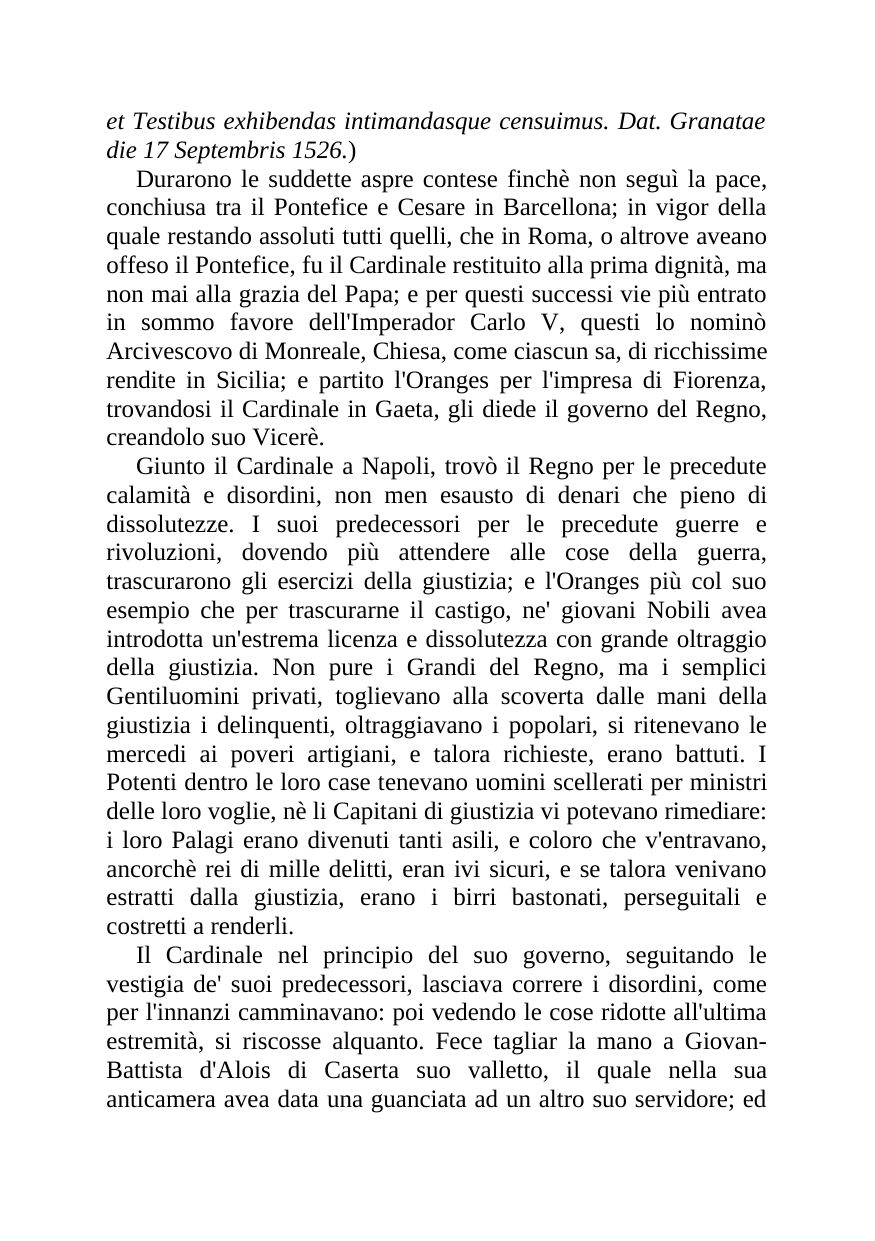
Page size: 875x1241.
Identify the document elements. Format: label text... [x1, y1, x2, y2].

text Il Cardinale nel principio del suo governo, seguitando le vestigia de' suoi predecessori, lasciava correre i disordini, come per l'innanzi camminavano: poi vedendo le cose ridotte all'ultima estremità, si riscosse alquanto. Fece tagliar la mano a Giovan-Battista d'Alois di Caserta suo valletto, il quale nella sua anticamera avea data una guanciata ad un altro suo servidore; ed [106, 940, 768, 1112]
text Durarono le suddette aspre contese finchè non seguì la pace, conchiusa tra il Pontefice e Cesare in Barcellona; in vigor della quale restando assoluti tutti quelli, che in Roma, o altrove aveano offeso il Pontefice, fu il Cardinale restituito alla prima dignità, ma non mai alla grazia del Papa; e per questi successi vie più entrato in sommo favore dell'Imperador Carlo V, questi lo nominò Arcivescovo di Monreale, Chiesa, come ciascun sa, di ricchissime rendite in Sicilia; e partito l'Oranges per l'impresa di Fiorenza, trovandosi il Cardinale in Gaeta, gli diede il governo del Regno, creandolo suo Vicerè. [106, 164, 768, 451]
text et Testibus exhibendas intimandasque censuimus. Dat. Granatae die 17 Septembris 1526.) [106, 106, 768, 164]
text Giunto il Cardinale a Napoli, trovò il Regno per le precedute calamità e disordini, non men esausto di denari che pieno di dissolutezze. I suoi predecessori per le precedute guerre e rivoluzioni, dovendo più attendere alle cose della guerra, trascurarono gli esercizi della giustizia; e l'Oranges più col suo esempio che per trascurarne il castigo, ne' giovani Nobili avea introdotta un'estrema licenza e dissolutezza con grande oltraggio della giustizia. Non pure i Grandi del Regno, ma i semplici Gentiluomini privati, toglievano alla scoverta dalle mani della giustizia i delinquenti, oltraggiavano i popolari, si ritenevano le mercedi ai poveri artigiani, e talora richieste, erano battuti. I Potenti dentro le loro case tenevano uomini scellerati per ministri delle loro voglie, nè li Capitani di giustizia vi potevano rimediare: i loro Palagi erano divenuti tanti asili, e coloro che v'entravano, ancorchè rei di mille delitti, eran ivi sicuri, e se talora venivano estratti dalla giustizia, erano i birri bastonati, perseguitali e costretti a renderli. [106, 451, 768, 940]
